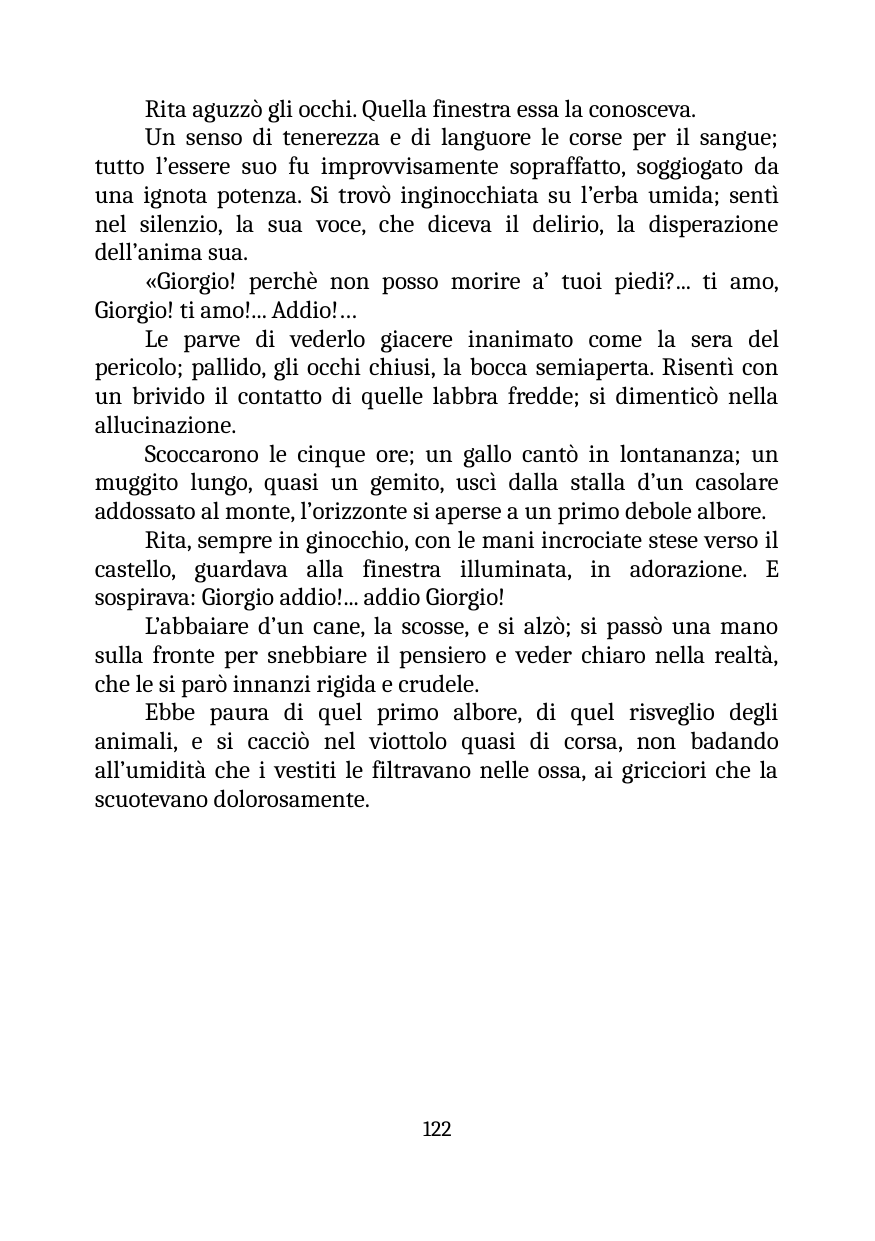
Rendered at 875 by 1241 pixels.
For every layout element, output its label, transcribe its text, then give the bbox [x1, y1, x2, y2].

text Rita aguzzò gli occhi. Quella finestra essa la conosceva. [94, 94, 779, 123]
text Ebbe paura di quel primo albore, di quel risveglio degli animali, e si cacciò nel viottolo quasi di corsa, non badando all’umidità che i vestiti le filtravano nelle ossa, ai gricciori che la scuotevano dolorosamente. [94, 698, 779, 813]
text «Giorgio! perchè non posso morire a’ tuoi piedi?... ti amo, Giorgio! ti amo!... Addio!… [94, 267, 779, 324]
text Rita, sempre in ginocchio, con le mani incrociate stese verso il castello, guardava alla finestra illuminata, in adorazione. E sospirava: Giorgio addio!... addio Giorgio! [94, 526, 779, 612]
text Un senso di tenerezza e di languore le corse per il sangue; tutto l’essere suo fu improvvisamente sopraffatto, soggiogato da una ignota potenza. Si trovò inginocchiata su l’erba umida; sentì nel silenzio, la sua voce, che diceva il delirio, la disperazione dell’anima sua. [94, 123, 779, 267]
text Le parve di vederlo giacere inanimato come la sera del pericolo; pallido, gli occhi chiusi, la bocca semiaperta. Risentì con un brivido il contatto di quelle labbra fredde; si dimenticò nella allucinazione. [94, 324, 779, 439]
text L’abbaiare d’un cane, la scosse, e si alzò; si passò una mano sulla fronte per snebbiare il pensiero e veder chiaro nella realtà, che le si parò innanzi rigida e crudele. [94, 612, 779, 698]
text Scoccarono le cinque ore; un gallo cantò in lontananza; un muggito lungo, quasi un gemito, uscì dalla stalla d’un casolare addossato al monte, l’orizzonte si aperse a un primo debole albore. [94, 439, 779, 526]
